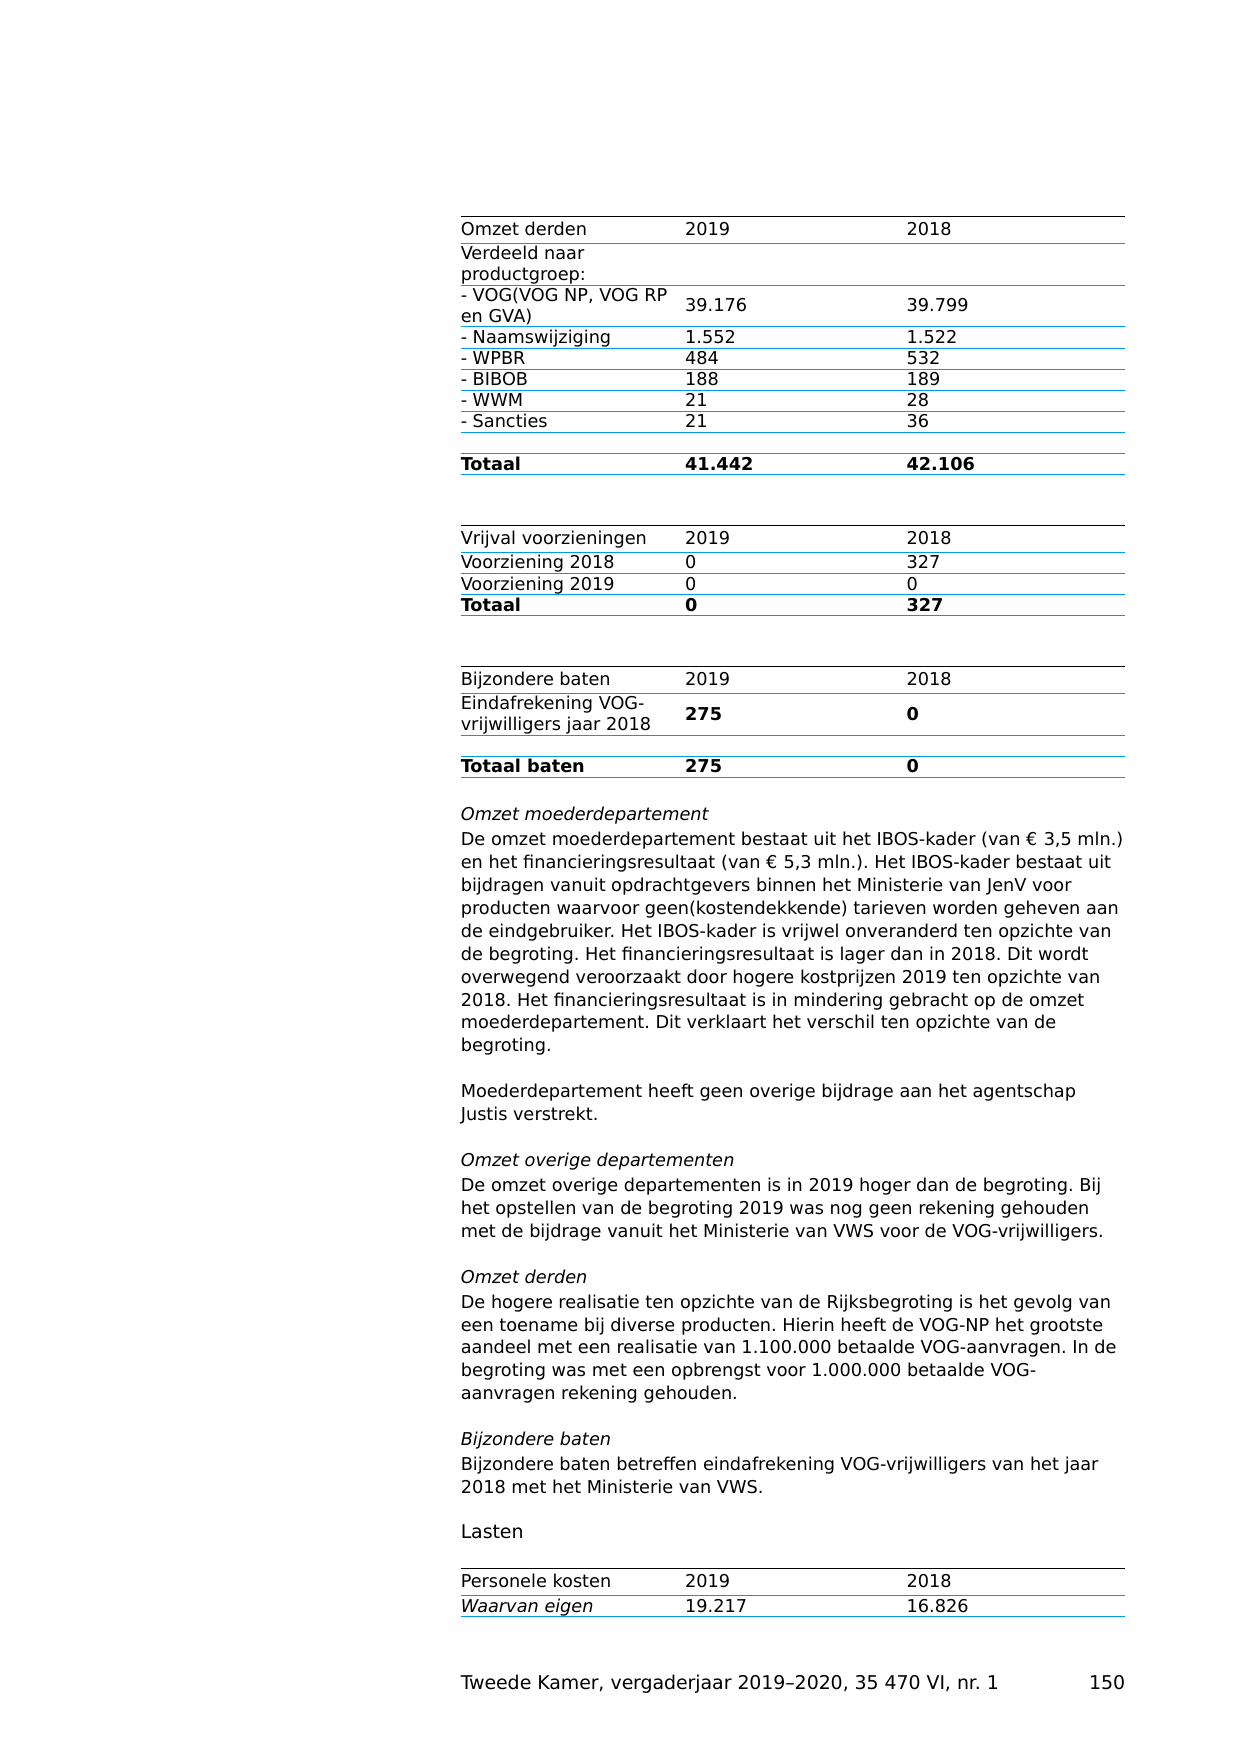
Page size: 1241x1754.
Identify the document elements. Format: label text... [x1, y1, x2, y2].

table_cell Personele kosten [461, 1569, 682, 1595]
table_cell 2018 [904, 217, 1125, 243]
text De omzet overige departementen is in 2019 hoger dan de begroting. Bij het opstellen van de begroting 2019 was nog geen rekening gehouden met de bijdrage vanuit het Ministerie van VWS voor de VOG-vrijwilligers. [461, 1173, 1125, 1242]
table_cell Waarvan eigen [461, 1596, 682, 1616]
table_cell 39.799 [904, 286, 1125, 326]
table_cell 0 [904, 757, 1125, 777]
table_cell 275 [682, 757, 903, 777]
table_cell 327 [904, 595, 1125, 615]
text Bijzondere baten betreffen eindafrekening VOG-vrijwilligers van het jaar 2018 met het Ministerie van VWS. [461, 1452, 1125, 1498]
table_cell Vrijval voorzieningen [461, 526, 682, 552]
table_cell 28 [904, 391, 1125, 411]
table_header Tabel 101 Personele kosten (bedragen x €1000) [461, 1543, 1125, 1568]
table_cell - WWM [461, 391, 682, 411]
table_cell 2019 [682, 667, 903, 693]
table_cell [904, 433, 1125, 453]
table_cell 39.176 [682, 286, 903, 326]
table_header Tabel 98 Omzet derden (bedragen x €1.000) [461, 191, 1125, 216]
table_cell [461, 433, 682, 453]
table_cell Eindafrekening VOG-vrijwilligers jaar 2018 [461, 694, 682, 734]
table_cell Verdeeld naar productgroep: [461, 244, 682, 284]
table_cell - WPBR [461, 349, 682, 368]
table_cell 189 [904, 370, 1125, 390]
table_cell 532 [904, 349, 1125, 368]
text Bijzondere baten [461, 1427, 1125, 1450]
table_cell 0 [904, 694, 1125, 734]
table_cell 0 [682, 574, 903, 594]
table_cell - Sancties [461, 412, 682, 432]
table_cell Bijzondere baten [461, 667, 682, 693]
table_cell 2018 [904, 1569, 1125, 1595]
table_cell [682, 736, 903, 756]
table_cell 21 [682, 391, 903, 411]
table_cell 0 [682, 595, 903, 615]
text Omzet derden [461, 1265, 1125, 1288]
table_cell Totaal [461, 595, 682, 615]
text Moederdepartement heeft geen overige bijdrage aan het agentschap Justis verstrekt. [461, 1079, 1125, 1125]
table_header Tabel 99 Vrijval voorzieningen (bedragen x €1.000) [461, 500, 1125, 525]
table_cell 2019 [682, 217, 903, 243]
table_header Tabel 100 Bijzondere baten (bedragen x €1.000) [461, 641, 1125, 666]
table_cell 21 [682, 412, 903, 432]
table_cell [461, 736, 682, 756]
table_cell 0 [904, 574, 1125, 594]
text De omzet moederdepartement bestaat uit het IBOS-kader (van € 3,5 mln.) en het financieringsresultaat (van € 5,3 mln.). Het IBOS-kader bestaat uit bijdragen vanuit opdrachtgevers binnen het Ministerie van JenV voor producten waarvoor geen(kostendekkende) tarieven worden geheven aan de eindgebruiker. Het IBOS-kader is vrijwel onveranderd ten opzichte van de begroting. Het financieringsresultaat is lager dan in 2018. Dit wordt overwegend veroorzaakt door hogere kostprijzen 2019 ten opzichte van 2018. Het financieringsresultaat is in mindering gebracht op de omzet moederdepartement. Dit verklaart het verschil ten opzichte van de begroting. [461, 827, 1125, 1056]
table_cell - Naamswijziging [461, 327, 682, 347]
table_cell [904, 736, 1125, 756]
table_cell 484 [682, 349, 903, 368]
table_cell 1.522 [904, 327, 1125, 347]
table_cell [904, 244, 1125, 284]
table_cell 19.217 [682, 1596, 903, 1616]
table_cell Voorziening 2019 [461, 574, 682, 594]
table_cell Totaal baten [461, 757, 682, 777]
table_cell 41.442 [682, 454, 903, 474]
table_cell 16.826 [904, 1596, 1125, 1616]
table_cell - VOG(VOG NP, VOG RP en GVA) [461, 286, 682, 326]
table_cell Totaal [461, 454, 682, 474]
table_cell 42.106 [904, 454, 1125, 474]
table_cell [682, 433, 903, 453]
table_cell 2018 [904, 667, 1125, 693]
table_cell 327 [904, 553, 1125, 573]
text Omzet overige departementen [461, 1148, 1125, 1171]
text Omzet moederdepartement [461, 802, 1125, 825]
title Lasten [461, 1521, 1125, 1543]
table_cell - BIBOB [461, 370, 682, 390]
table_cell 275 [682, 694, 903, 734]
table_cell 36 [904, 412, 1125, 432]
table_cell 1.552 [682, 327, 903, 347]
table_cell 188 [682, 370, 903, 390]
table_cell 2018 [904, 526, 1125, 552]
table_cell Omzet derden [461, 217, 682, 243]
table_cell 2019 [682, 526, 903, 552]
table_cell 2019 [682, 1569, 903, 1595]
text De hogere realisatie ten opzichte van de Rijksbegroting is het gevolg van een toename bij diverse producten. Hierin heeft de VOG-NP het grootste aandeel met een realisatie van 1.100.000 betaalde VOG-aanvragen. In de begroting was met een opbrengst voor 1.000.000 betaalde VOG-aanvragen rekening gehouden. [461, 1290, 1125, 1404]
table_cell Voorziening 2018 [461, 553, 682, 573]
table_cell [682, 244, 903, 284]
table_cell 0 [682, 553, 903, 573]
